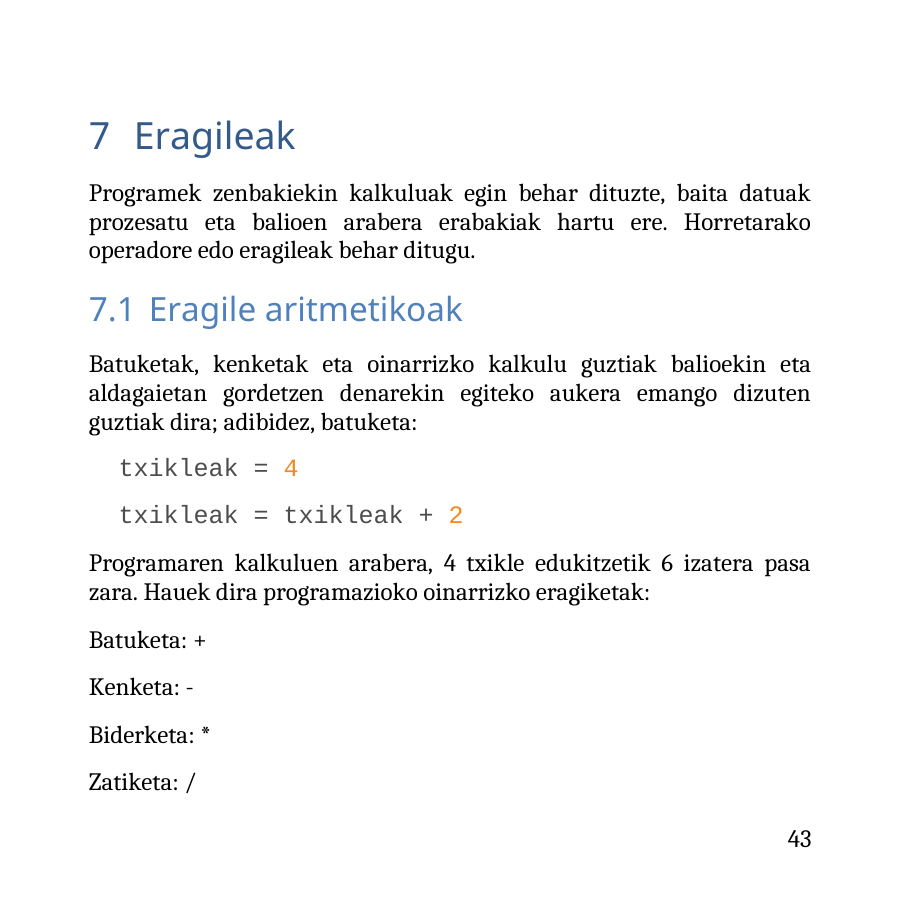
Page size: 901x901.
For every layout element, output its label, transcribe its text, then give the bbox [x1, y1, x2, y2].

text Kenketa: - [89, 673, 811, 702]
text txikleak = txikleak + 2 [118, 502, 811, 531]
subtitle Eragile aritmetikoak [89, 286, 811, 331]
text Biderketa: * [89, 721, 811, 749]
text txikleak = 4 [118, 455, 811, 483]
text Zatiketa: / [89, 768, 811, 797]
subtitle Eragileak [89, 109, 811, 160]
text Batuketa: + [89, 626, 811, 654]
text Programek zenbakiekin kalkuluak egin behar dituzte, baita datuak prozesatu eta balioen arabera erabakiak hartu ere. Horretarako operadore edo eragileak behar ditugu. [89, 179, 811, 265]
text Batuketak, kenketak eta oinarrizko kalkulu guztiak balioekin eta aldagaietan gordetzen denarekin egiteko aukera emango dizuten guztiak dira; adibidez, batuketa: [89, 350, 811, 436]
text Programaren kalkuluen arabera, 4 txikle edukitzetik 6 izatera pasa zara. Hauek dira programazioko oinarrizko eragiketak: [89, 549, 811, 607]
